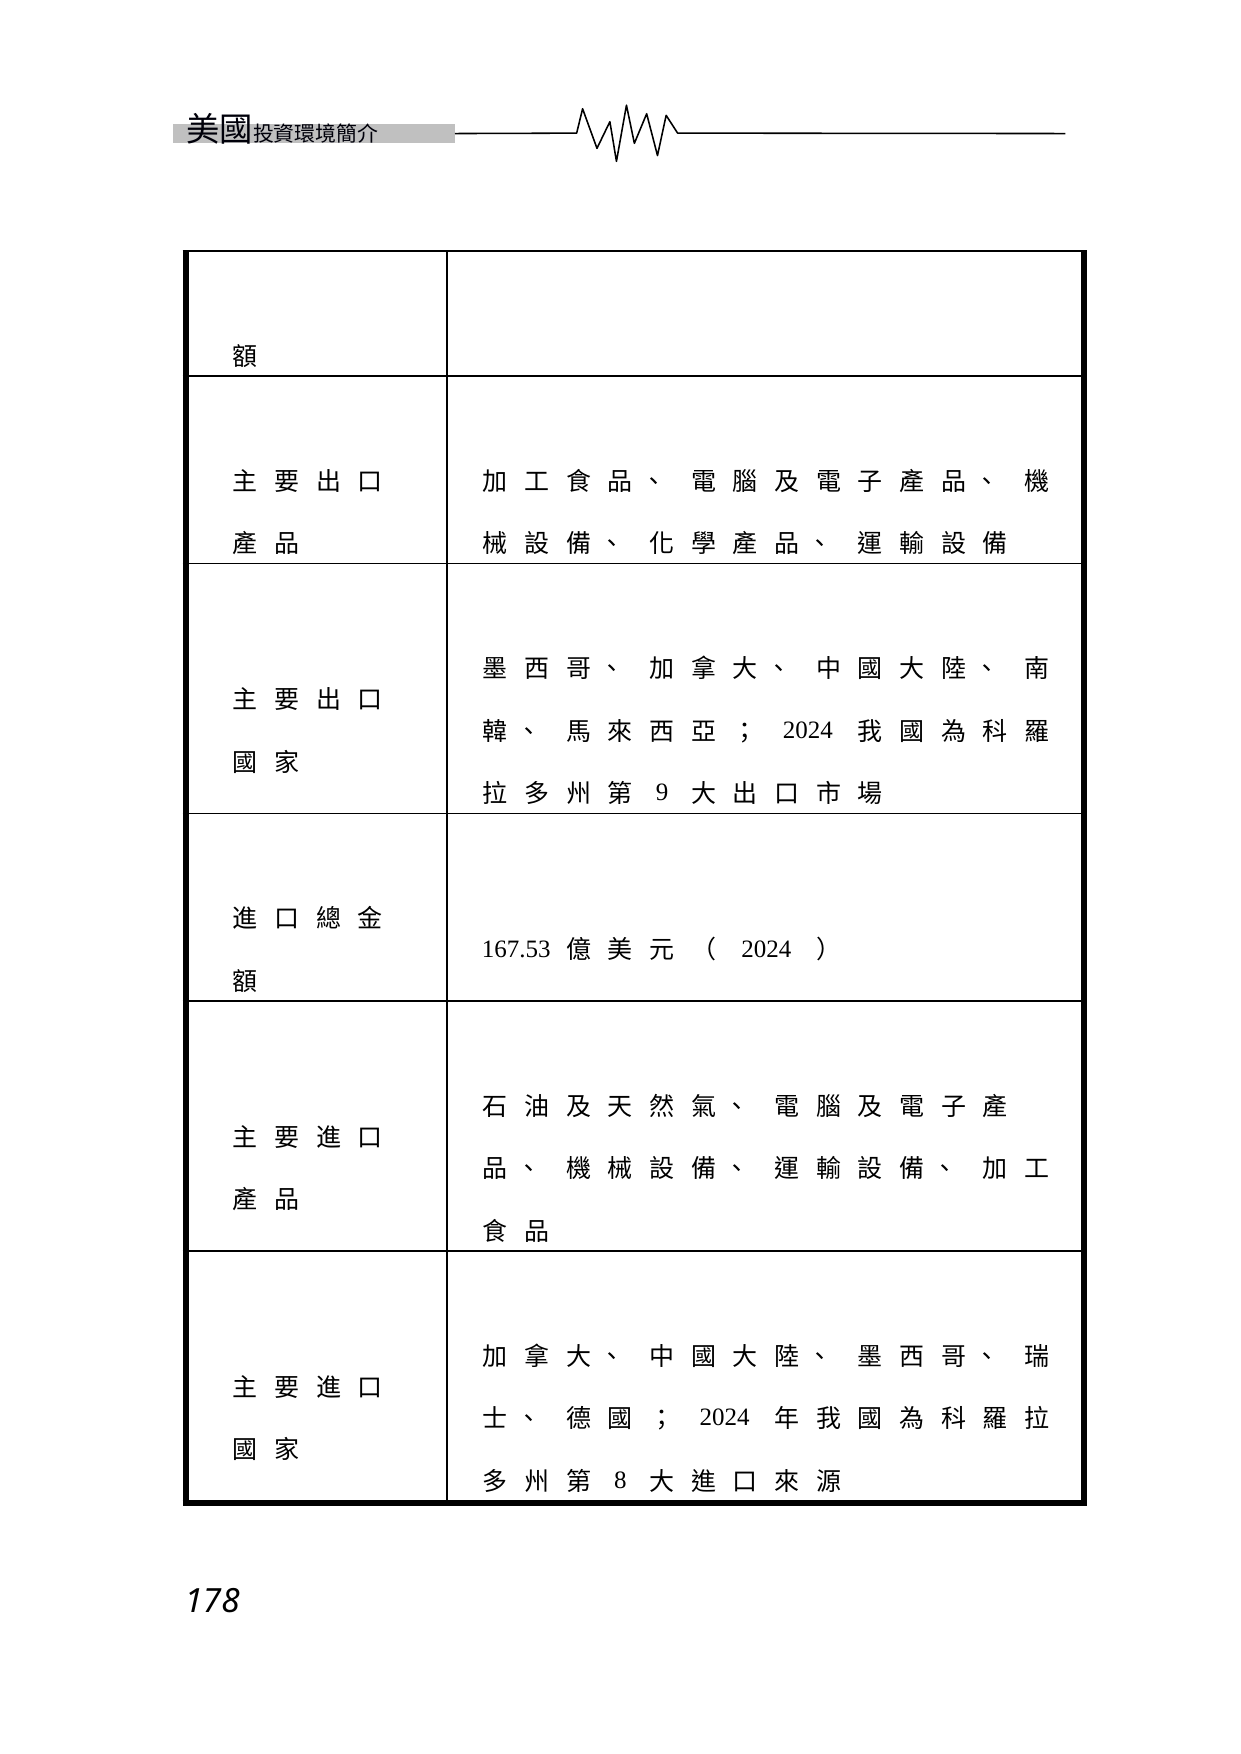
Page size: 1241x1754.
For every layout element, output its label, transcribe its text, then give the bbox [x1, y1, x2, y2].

table_cell 加工食品、電腦及電子產品、機械設備、化學產品、運輸設備 [448, 377, 1081, 563]
table_cell 主要出口產品 [189, 377, 446, 563]
table_cell 主要進口國家 [189, 1252, 446, 1500]
table_cell 167.53億美元（2024） [448, 814, 1081, 1000]
table_cell 加拿大、中國大陸、墨西哥、瑞士、德國；2024年我國為科羅拉多州第8大進口來源 [448, 1252, 1081, 1500]
table_cell 主要進口產品 [189, 1002, 446, 1250]
table_cell 主要出口國家 [189, 564, 446, 813]
table_cell 額 [189, 252, 446, 375]
table_cell [448, 252, 1081, 375]
table_cell 石油及天然氣、電腦及電子產品、機械設備、運輸設備、加工食品 [448, 1002, 1081, 1250]
table_cell 進口總金額 [189, 814, 446, 1000]
table_cell 墨西哥、加拿大、中國大陸、南韓、馬來西亞；2024我國為科羅拉多州第9大出口市場 [448, 564, 1081, 813]
